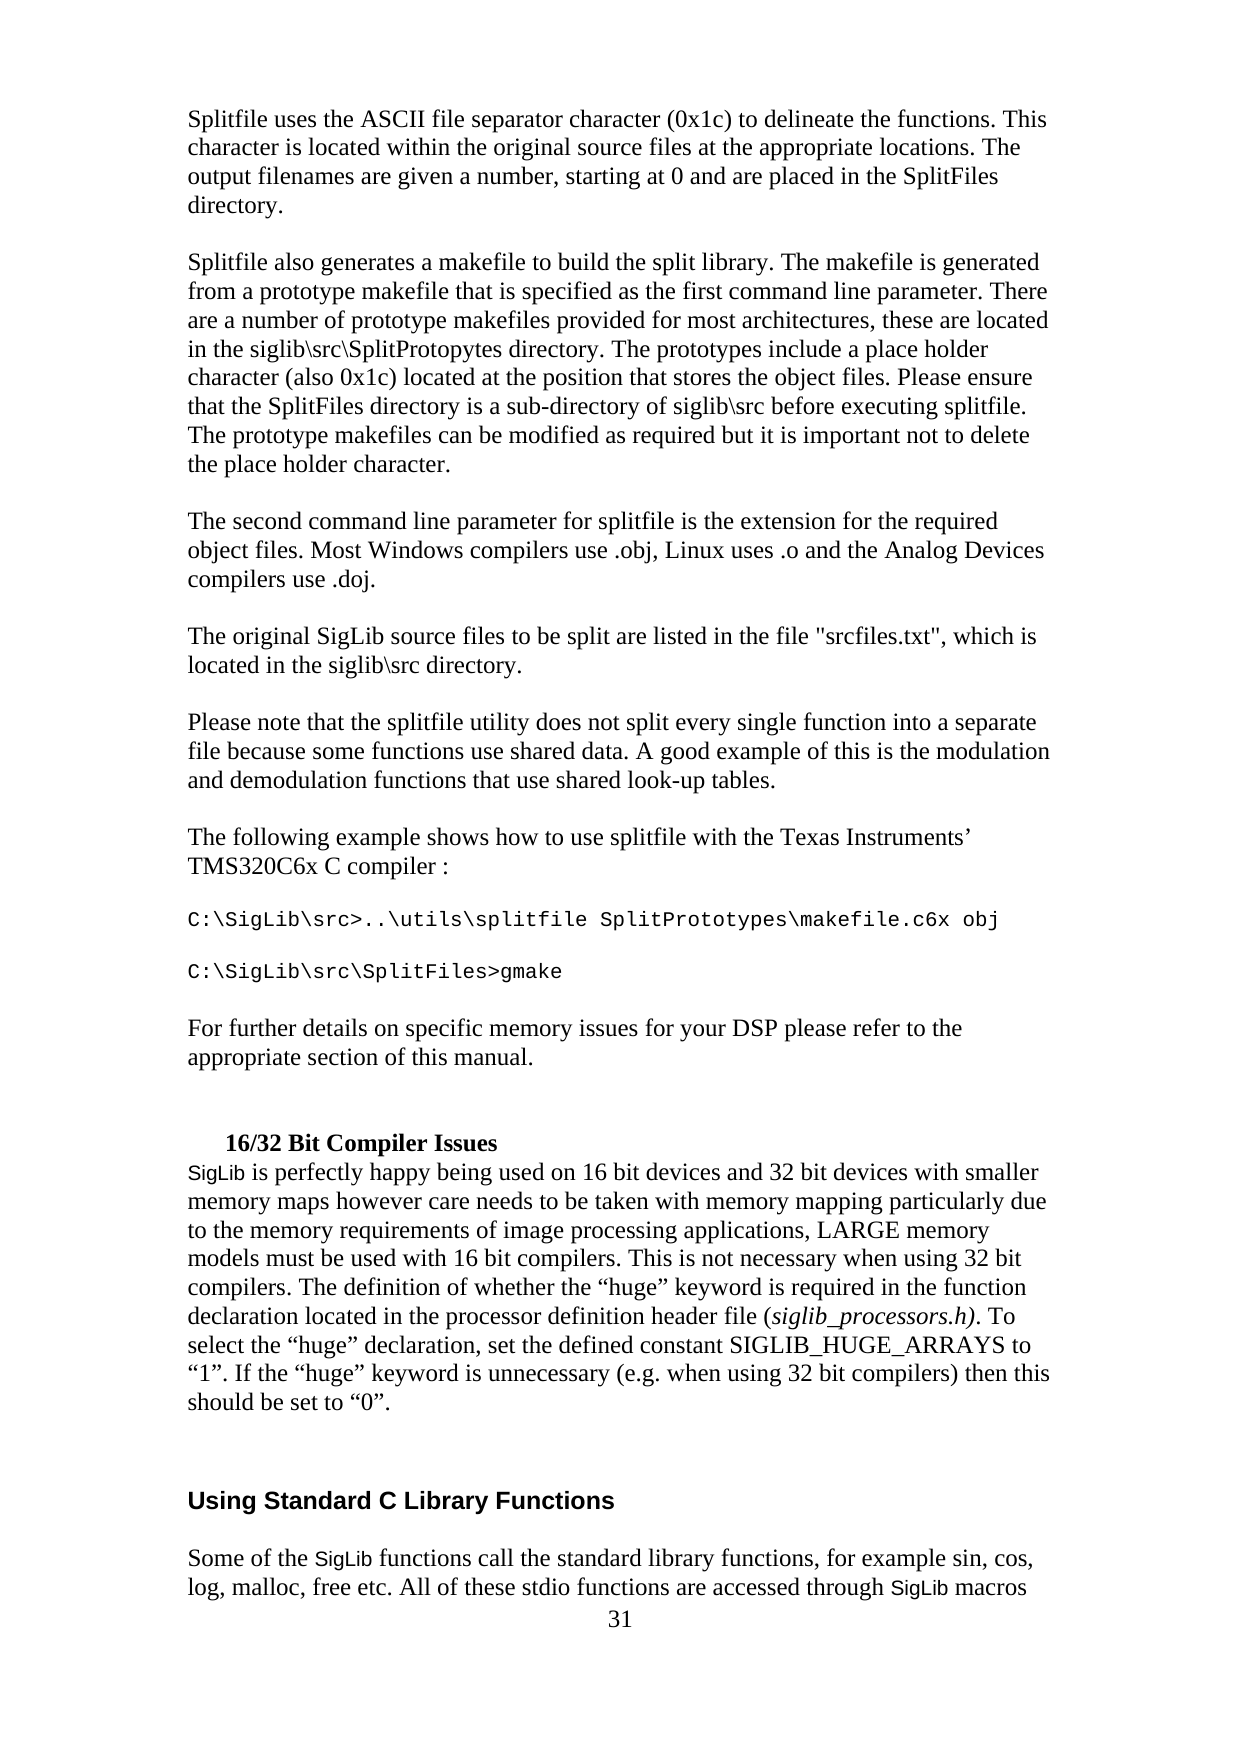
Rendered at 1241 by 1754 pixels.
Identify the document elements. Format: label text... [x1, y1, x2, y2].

text Please note that the splitfile utility does not split every single function into a separate file because some functions use shared data. A good example of this is the modulation and demodulation functions that use shared look-up tables. [187, 707, 1053, 794]
text For further details on specific memory issues for your DSP please refer to the appropriate section of this manual. [187, 1013, 1053, 1071]
subtitle Using Standard C Library Functions [187, 1486, 1053, 1515]
subtitle 16/32 Bit Compiler Issues [225, 1128, 1053, 1157]
text The second command line parameter for splitfile is the extension for the required object files. Most Windows compilers use .obj, Linux uses .o and the Analog Devices compilers use .doj. [187, 506, 1053, 592]
text The original SigLib source files to be split are listed in the file "srcfiles.txt", which is located in the siglib\src directory. [187, 621, 1053, 679]
text Some of the SigLib functions call the standard library functions, for example sin, cos, log, malloc, free etc. All of these stdio functions are accessed through SigLib macros [187, 1543, 1053, 1601]
text Splitfile uses the ASCII file separator character (0x1c) to delineate the functions. This character is located within the original source files at the appropriate locations. The output filenames are given a number, starting at 0 and are placed in the SplitFiles directory. [187, 104, 1053, 219]
text C:\SigLib\src\SplitFiles>gmake [187, 961, 1053, 985]
text Splitfile also generates a makefile to build the split library. The makefile is generated from a prototype makefile that is specified as the first command line parameter. There are a number of prototype makefiles provided for most architectures, these are located in the siglib\src\SplitProtopytes directory. The prototypes include a place holder character (also 0x1c) located at the position that stores the object files. Please ensure that the SplitFiles directory is a sub-directory of siglib\src before executing splitfile. The prototype makefiles can be modified as required but it is important not to delete the place holder character. [187, 247, 1053, 477]
text SigLib is perfectly happy being used on 16 bit devices and 32 bit devices with smaller memory maps however care needs to be taken with memory mapping particularly due to the memory requirements of image processing applications, LARGE memory models must be used with 16 bit compilers. This is not necessary when using 32 bit compilers. The definition of whether the “huge” keyword is required in the function declaration located in the processor definition header file (siglib_processors.h). To select the “huge” declaration, set the defined constant SIGLIB_HUGE_ARRAYS to “1”. If the “huge” keyword is unnecessary (e.g. when using 32 bit compilers) then this should be set to “0”. [187, 1157, 1053, 1416]
text The following example shows how to use splitfile with the Texas Instruments’ TMS320C6x C compiler : [187, 822, 1053, 880]
text C:\SigLib\src>..\utils\splitfile SplitPrototypes\makefile.c6x obj [187, 909, 1053, 932]
